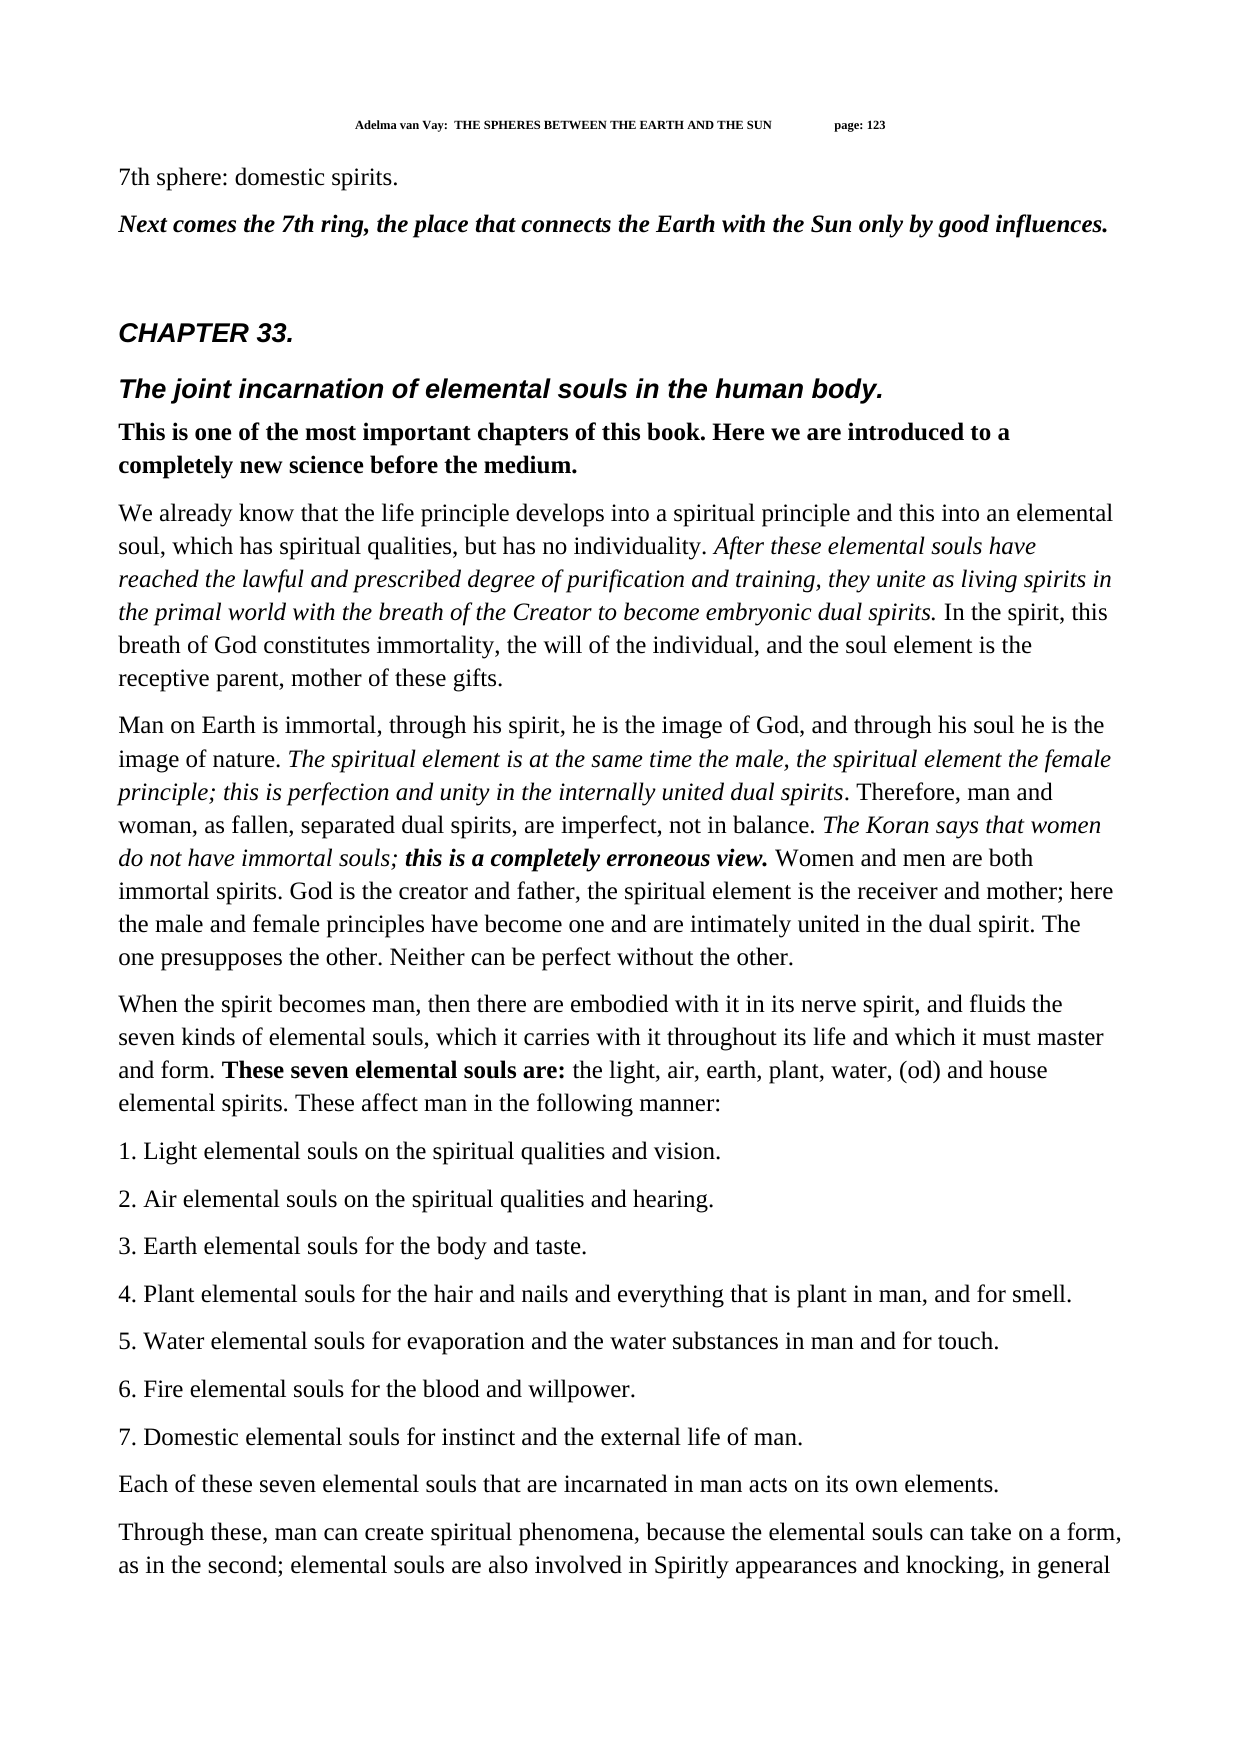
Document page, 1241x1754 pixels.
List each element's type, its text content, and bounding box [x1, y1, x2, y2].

text Next comes the 7th ring, the place that connects the Earth with the Sun only by good influences. [118, 209, 1122, 238]
text This is one of the most important chapters of this book. Here we are introduced to a completely new science before the medium. [118, 417, 1122, 479]
subtitle CHAPTER 33. [118, 317, 1122, 348]
text Man on Earth is immortal, through his spirit, he is the image of God, and through his soul he is the image of nature. The spiritual element is at the same time the male, the spiritual element the female principle; this is perfection and unity in the internally united dual spirits. Therefore, man and woman, as fallen, separated dual spirits, are imperfect, not in balance. The Koran says that women do not have immortal souls; this is a completely erroneous view. Women and men are both immortal spirits. God is the creator and father, the spiritual element is the receiver and mother; here the male and female principles have become one and are intimately united in the dual spirit. The one presupposes the other. Neither can be perfect without the other. [118, 711, 1122, 971]
text When the spirit becomes man, then there are embodied with it in its nerve spirit, and fluids the seven kinds of elemental souls, which it carries with it throughout its life and which it must master and form. These seven elemental souls are: the light, air, earth, plant, water, (od) and house elemental spirits. These affect man in the following manner: [118, 989, 1122, 1117]
text 1. Light elemental souls on the spiritual qualities and vision. [118, 1136, 1122, 1165]
text 3. Earth elemental souls for the body and taste. [118, 1231, 1122, 1260]
text We already know that the life principle develops into a spiritual principle and this into an elemental soul, which has spiritual qualities, but has no individuality. After these elemental souls have reached the lawful and prescribed degree of purification and training, they unite as living spirits in the primal world with the breath of the Creator to become embryonic dual spirits. In the spirit, this breath of God constitutes immortality, the will of the individual, and the soul element is the receptive parent, mother of these gifts. [118, 498, 1122, 692]
text Through these, man can create spiritual phenomena, because the elemental souls can take on a form, as in the second; elemental souls are also involved in Spiritly appearances and knocking, in general [118, 1517, 1122, 1579]
text 4. Plant elemental souls for the hair and nails and everything that is plant in man, and for smell. [118, 1279, 1122, 1308]
text 5. Water elemental souls for evaporation and the water substances in man and for touch. [118, 1326, 1122, 1355]
text Each of these seven elemental souls that are incarnated in man acts on its own elements. [118, 1469, 1122, 1498]
text 2. Air elemental souls on the spiritual qualities and hearing. [118, 1184, 1122, 1212]
text 7th sphere: domestic spirits. [118, 162, 1122, 191]
subtitle The joint incarnation of elemental souls in the human body. [118, 373, 1122, 405]
text 6. Fire elemental souls for the blood and willpower. [118, 1374, 1122, 1403]
text 7. Domestic elemental souls for instinct and the external life of man. [118, 1422, 1122, 1450]
